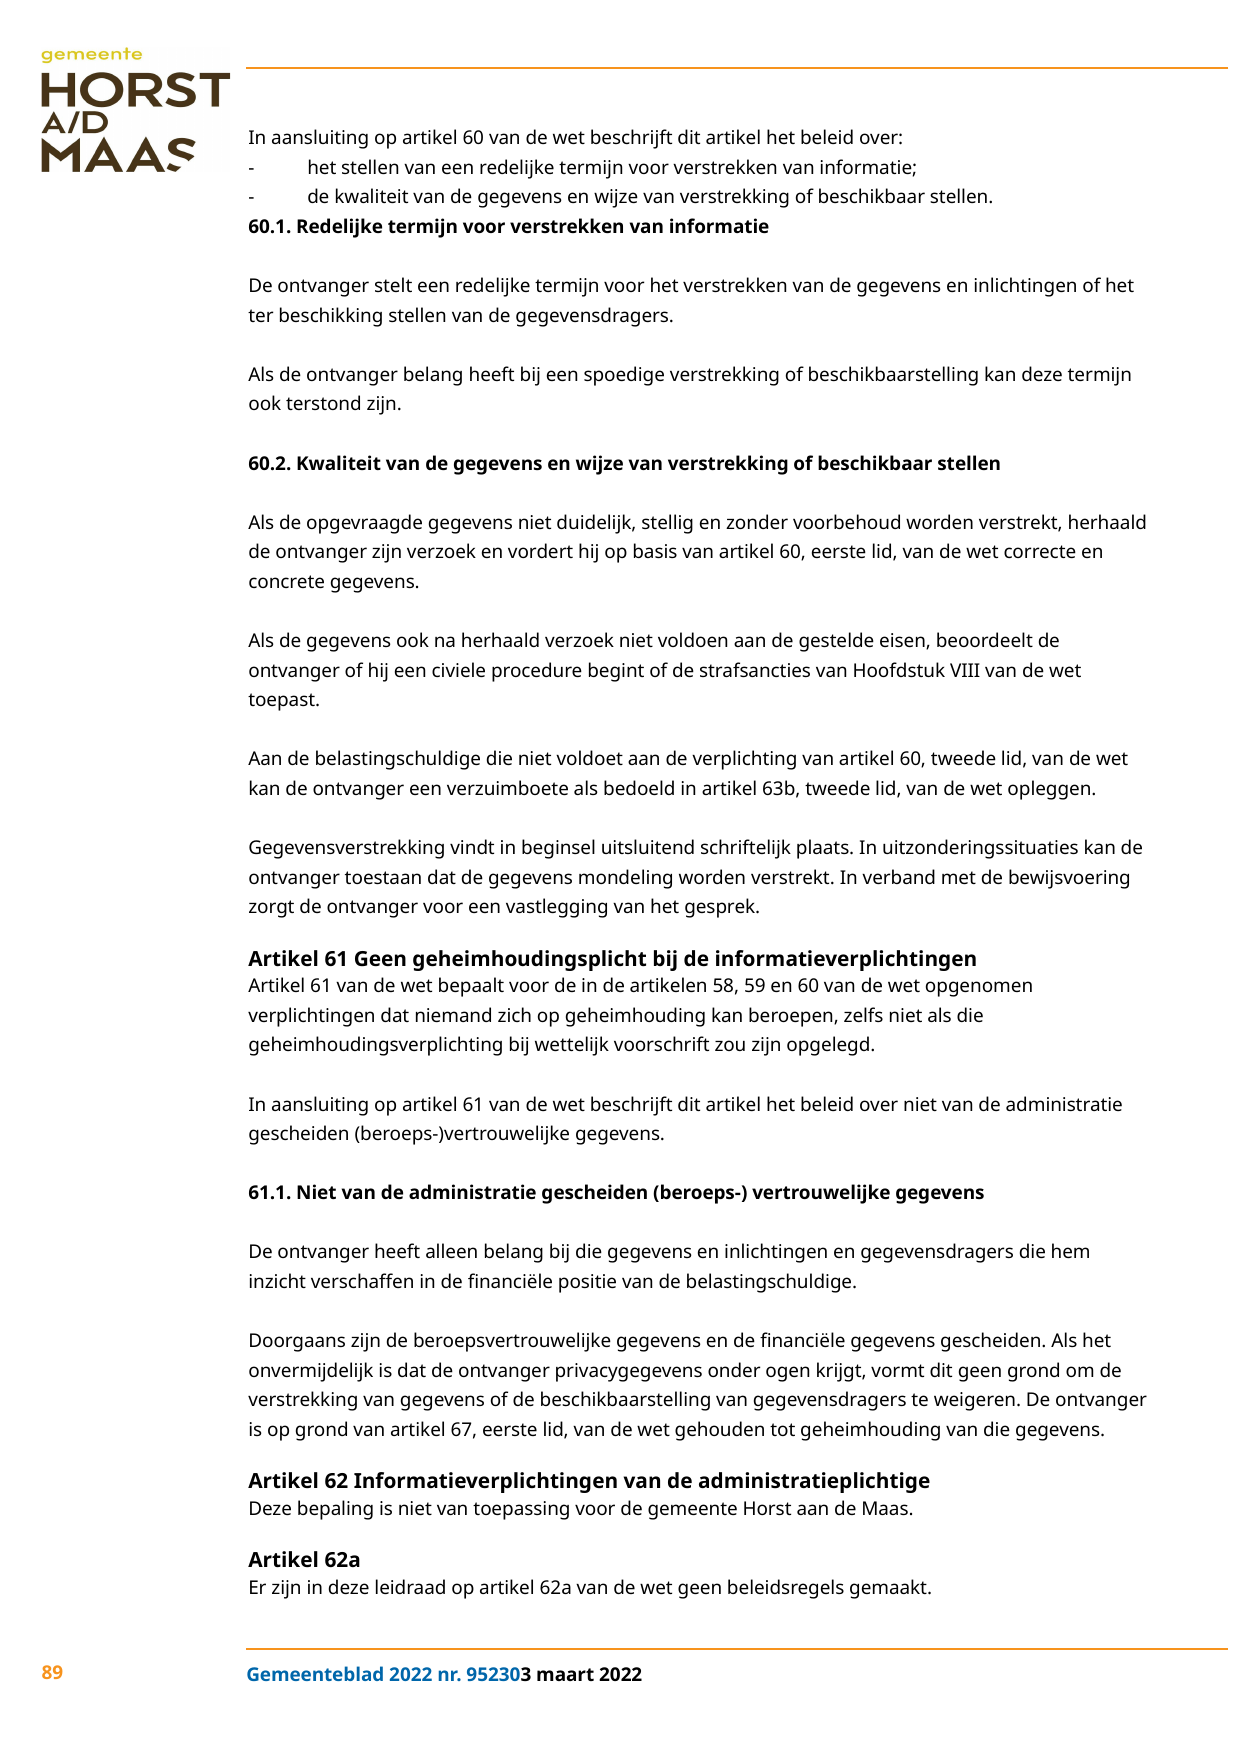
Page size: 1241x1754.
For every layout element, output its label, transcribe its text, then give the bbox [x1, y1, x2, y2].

text Artikel 61 van de wet bepaalt voor de in de artikelen 58, 59 en 60 van de wet opgenomen verplichtingen dat niemand zich op geheimhouding kan beroepen, zelfs niet als die geheimhoudingsverplichting bij wettelijk voorschrift zou zijn opgelegd. [248, 972, 1152, 1057]
text Artikel 62 Informatieverplichtingen van de administratieplichtige [248, 1467, 1152, 1495]
text Als de ontvanger belang heeft bij een spoedige verstrekking of beschikbaarstelling kan deze termijn ook terstond zijn. [248, 361, 1152, 416]
text Artikel 61 Geen geheimhoudingsplicht bij de informatieverplichtingen [248, 944, 1152, 972]
list de kwaliteit van de gegevens en wijze van verstrekking of beschikbaar stellen. [248, 183, 1152, 209]
text De ontvanger stelt een redelijke termijn voor het verstrekken van de gegevens en inlichtingen of het ter beschikking stellen van de gegevensdragers. [248, 272, 1152, 328]
text Er zijn in deze leidraad op artikel 62a van de wet geen beleidsregels gemaakt. [248, 1574, 1152, 1599]
text In aansluiting op artikel 60 van de wet beschrijft dit artikel het beleid over: [248, 124, 1152, 150]
text 60.2. Kwaliteit van de gegevens en wijze van verstrekking of beschikbaar stellen [248, 450, 1152, 476]
text De ontvanger heeft alleen belang bij die gegevens en inlichtingen en gegevensdragers die hem inzicht verschaffen in de financiële positie van de belastingschuldige. [248, 1239, 1152, 1294]
text 61.1. Niet van de administratie gescheiden (beroeps-) vertrouwelijke gegevens [248, 1179, 1152, 1205]
text Gegevensverstrekking vindt in beginsel uitsluitend schriftelijk plaats. In uitzonderingssituaties kan de ontvanger toestaan dat de gegevens mondeling worden verstrekt. In verband met de bewijsvoering zorgt de ontvanger voor een vastlegging van het gesprek. [248, 834, 1152, 919]
text Doorgaans zijn de beroepsvertrouwelijke gegevens en de financiële gegevens gescheiden. Als het onvermijdelijk is dat de ontvanger privacygegevens onder ogen krijgt, vormt dit geen grond om de verstrekking van gegevens of de beschikbaarstelling van gegevensdragers te weigeren. De ontvanger is op grond van artikel 67, eerste lid, van de wet gehouden tot geheimhouding van die gegevens. [248, 1327, 1152, 1442]
picture [41, 47, 231, 172]
text Aan de belastingschuldige die niet voldoet aan de verplichting van artikel 60, tweede lid, van de wet kan de ontvanger een verzuimboete als bedoeld in artikel 63b, tweede lid, van de wet opleggen. [248, 746, 1152, 801]
text Als de gegevens ook na herhaald verzoek niet voldoen aan de gestelde eisen, beoordeelt de ontvanger of hij een civiele procedure begint of de strafsancties van Hoofdstuk VIII van de wet toepast. [248, 627, 1152, 712]
text In aansluiting op artikel 61 van de wet beschrijft dit artikel het beleid over niet van de administratie gescheiden (beroeps-)vertrouwelijke gegevens. [248, 1091, 1152, 1146]
text 60.1. Redelijke termijn voor verstrekken van informatie [248, 213, 1152, 239]
text Artikel 62a [248, 1545, 1152, 1574]
text Als de opgevraagde gegevens niet duidelijk, stellig en zonder voorbehoud worden verstrekt, herhaald de ontvanger zijn verzoek en vordert hij op basis van artikel 60, eerste lid, van de wet correcte en concrete gegevens. [248, 509, 1152, 594]
text Deze bepaling is niet van toepassing voor de gemeente Horst aan de Maas. [248, 1495, 1152, 1521]
list het stellen van een redelijke termijn voor verstrekken van informatie; [248, 154, 1152, 180]
